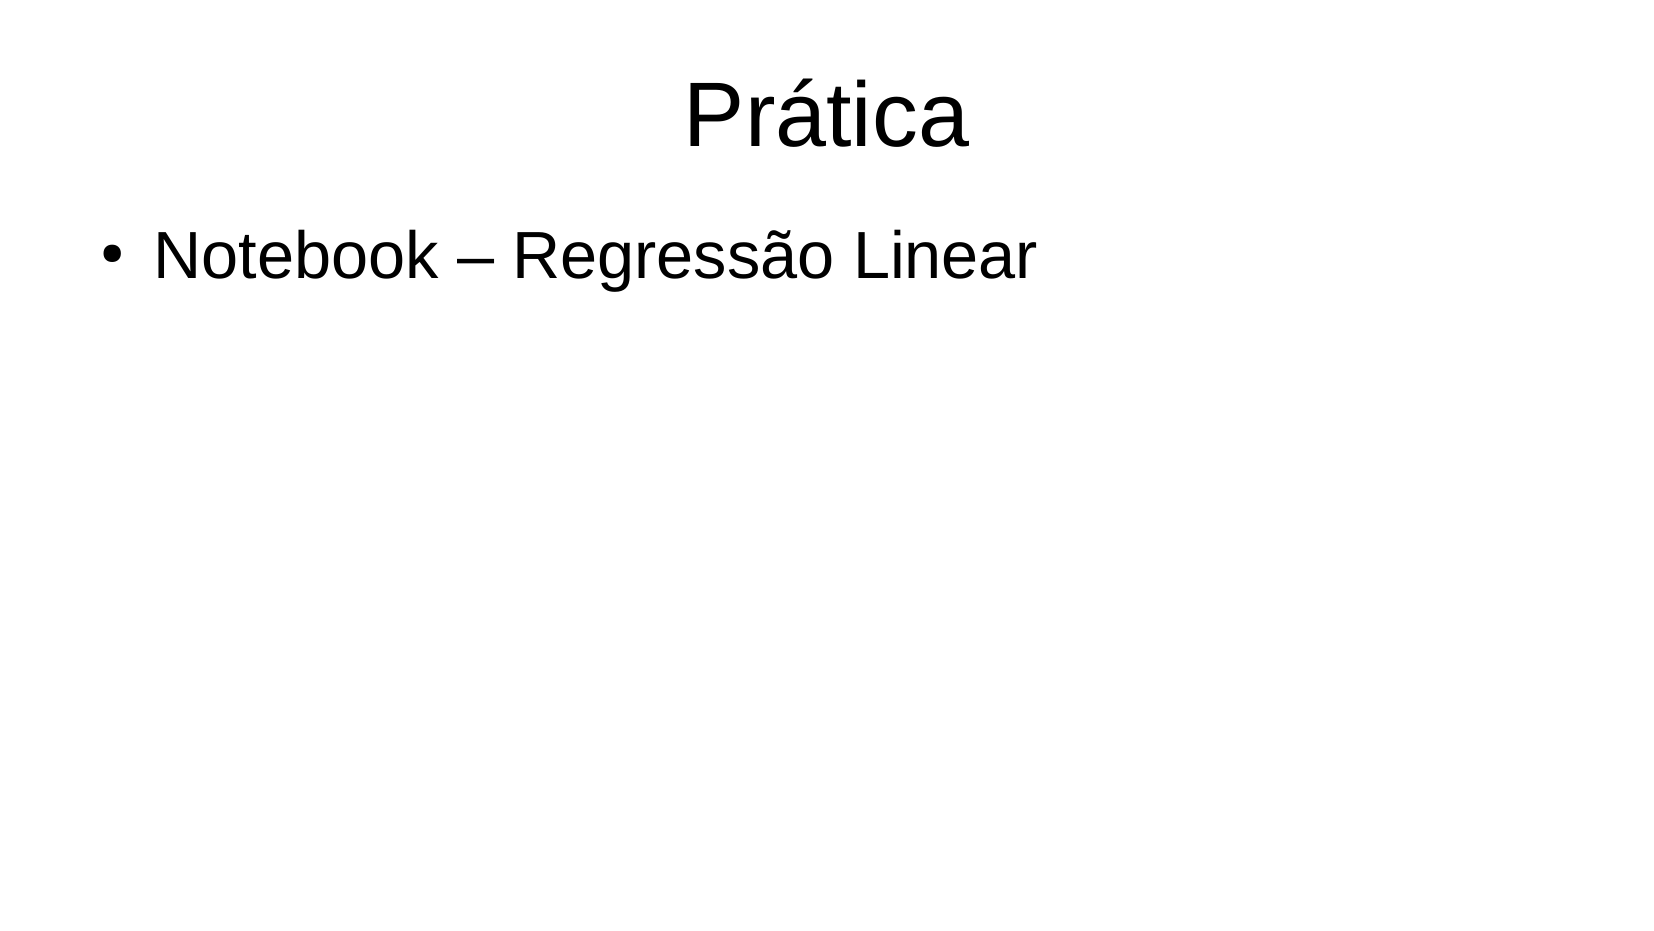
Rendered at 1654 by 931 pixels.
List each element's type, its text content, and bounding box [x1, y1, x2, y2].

title Prática [82, 37, 1571, 193]
list Notebook – Regressão Linear [82, 217, 1571, 758]
